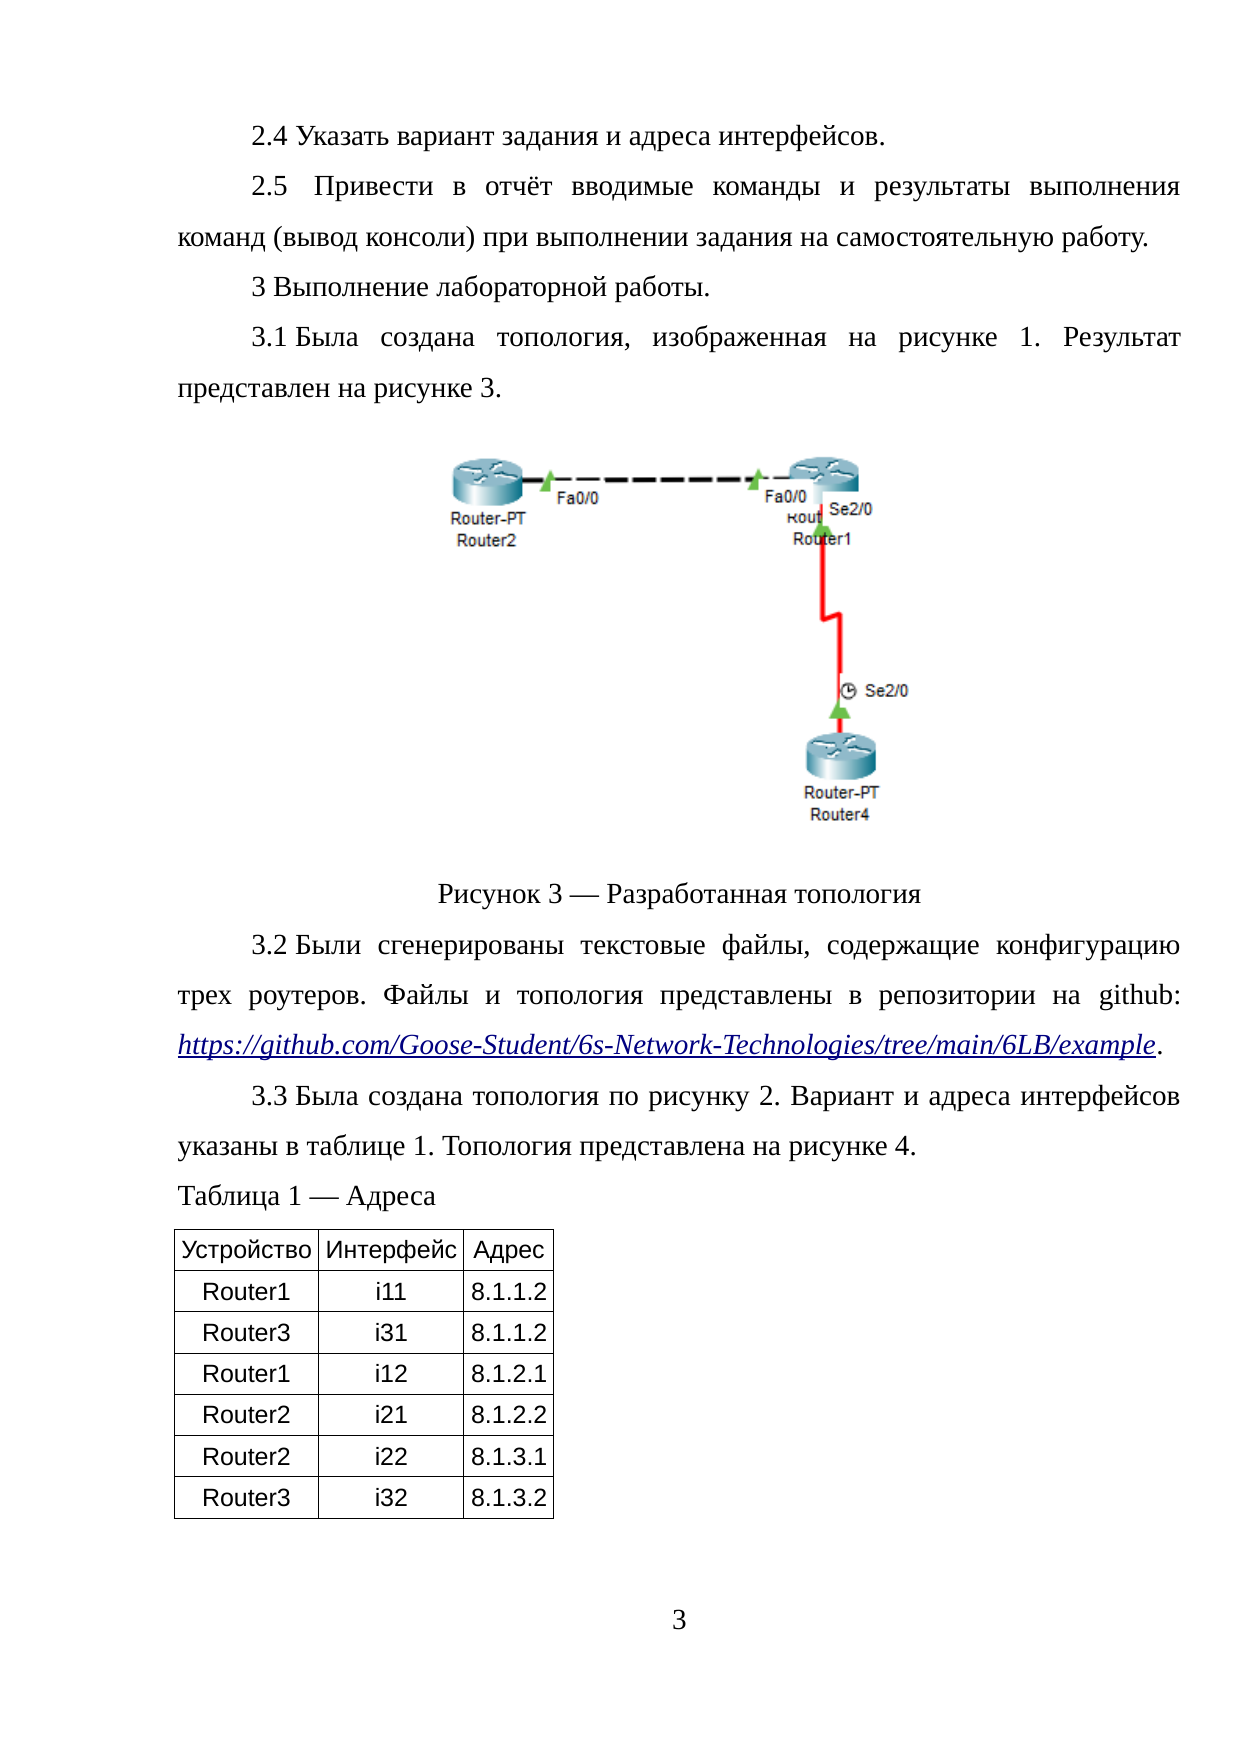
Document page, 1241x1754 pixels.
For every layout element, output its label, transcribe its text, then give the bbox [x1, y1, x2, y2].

table_header Адрес [464, 1230, 553, 1270]
table_cell i12 [319, 1354, 463, 1394]
table_cell 8.1.3.1 [464, 1436, 553, 1476]
list Указать вариант задания и адреса интерфейсов. [177, 118, 1181, 152]
table_header Устройство [175, 1230, 318, 1270]
picture [349, 424, 1009, 843]
table_cell Router1 [175, 1271, 318, 1311]
text Таблица 1 — Адреса [177, 1178, 1181, 1212]
list Были сгенерированы текстовые файлы, содержащие конфигурацию трех роутеров. Файлы и топология представлены в репозитории на github: https://github.com/Goose-Student/6s-Network-Technologies/tree/main/6LB/example. [177, 927, 1181, 1061]
table_cell 8.1.2.2 [464, 1395, 553, 1435]
table_cell i22 [319, 1436, 463, 1476]
list Была создана топология, изображенная на рисунке 1. Результат представлен на рисунке 3. [177, 319, 1181, 403]
table_cell i31 [319, 1312, 463, 1352]
table_cell 8.1.1.2 [464, 1271, 553, 1311]
text Рисунок 3 — Разработанная топология [177, 843, 1181, 910]
table_cell i11 [319, 1271, 463, 1311]
table_cell Router1 [175, 1354, 318, 1394]
table_cell 8.1.3.2 [464, 1477, 553, 1517]
table_cell Router2 [175, 1436, 318, 1476]
table_header Интерфейс [319, 1230, 463, 1270]
table_cell Router2 [175, 1395, 318, 1435]
table_cell i32 [319, 1477, 463, 1517]
list Привести в отчёт вводимые команды и результаты выполнения команд (вывод консоли) при выполнении задания на самостоятельную работу. [177, 168, 1181, 252]
table_cell 8.1.1.2 [464, 1312, 553, 1352]
list Выполнение лабораторной работы. [177, 269, 1181, 303]
table_cell i21 [319, 1395, 463, 1435]
table_cell Router3 [175, 1312, 318, 1352]
table_cell Router3 [175, 1477, 318, 1517]
list Была создана топология по рисунку 2. Вариант и адреса интерфейсов указаны в таблице 1. Топология представлена на рисунке 4. [177, 1078, 1181, 1162]
table_cell 8.1.2.1 [464, 1354, 553, 1394]
